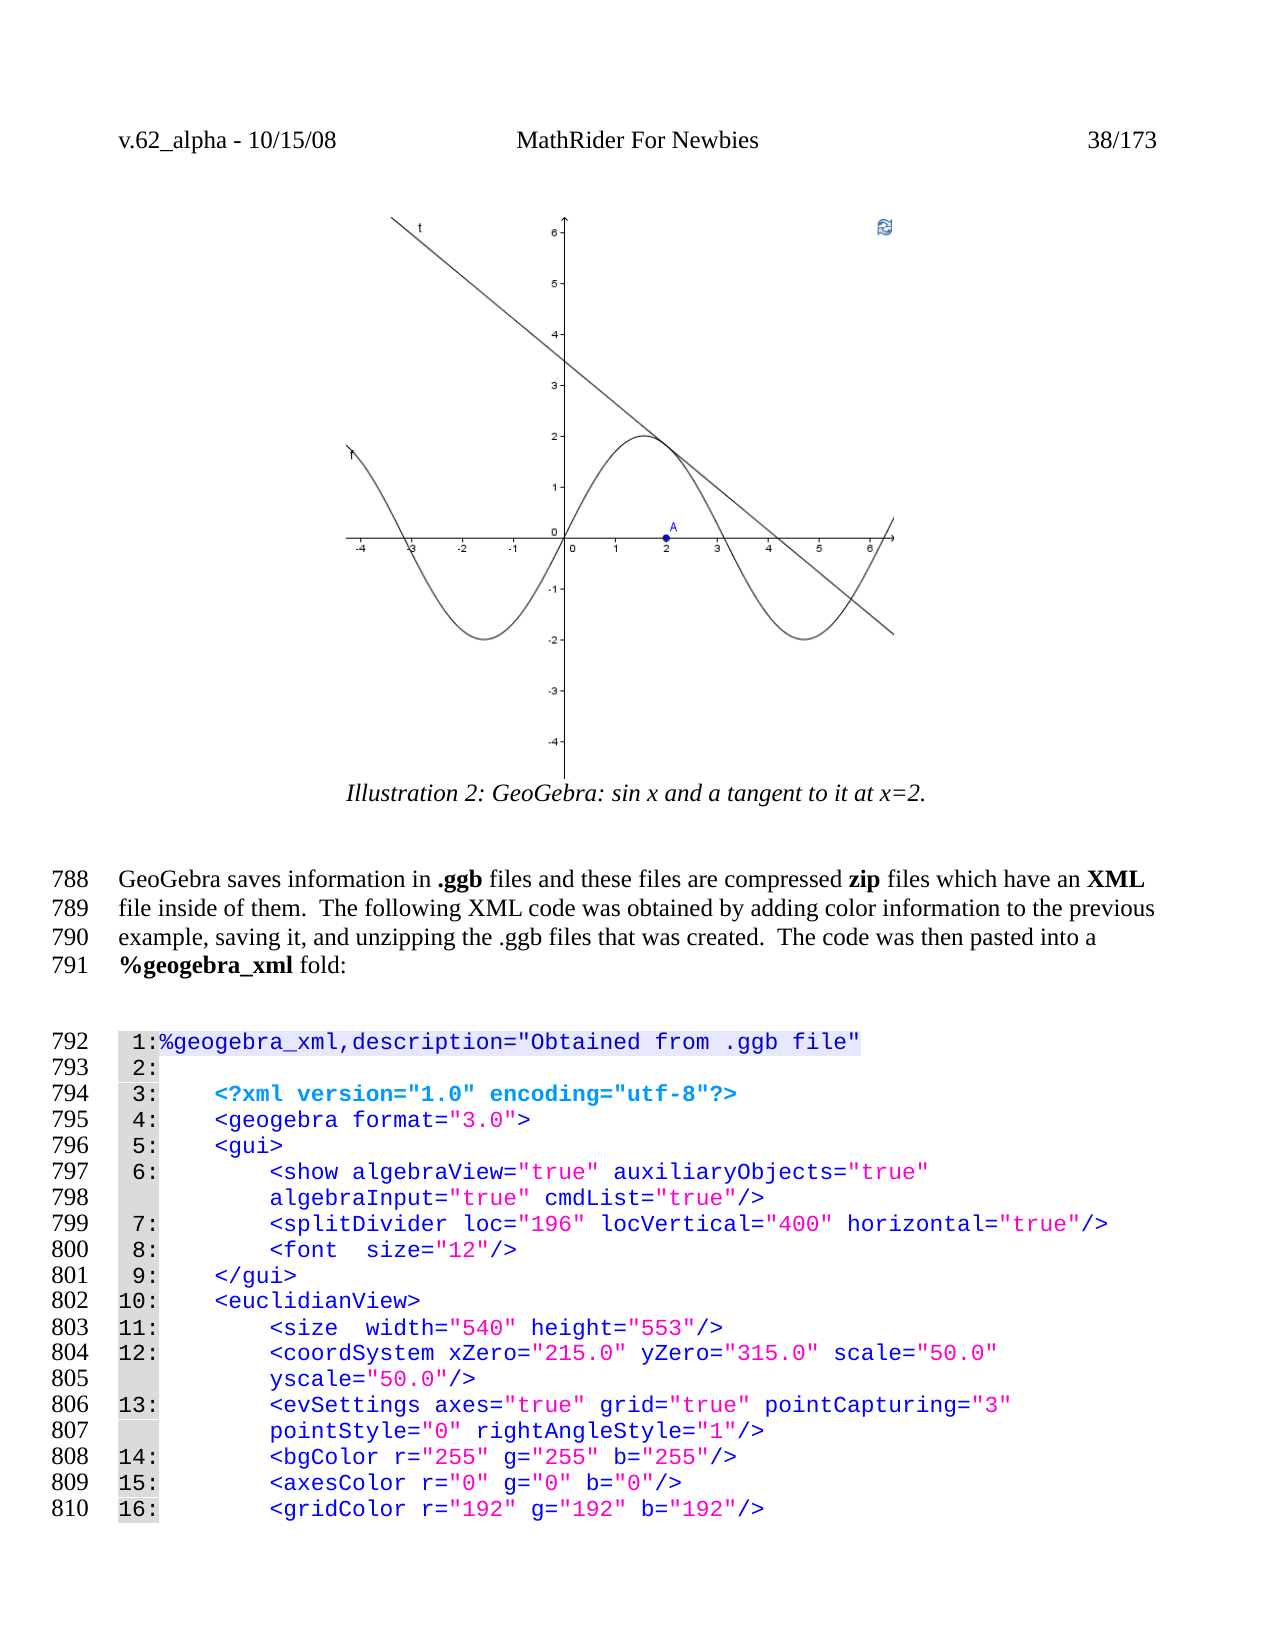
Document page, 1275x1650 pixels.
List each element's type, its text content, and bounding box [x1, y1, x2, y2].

text 5: <gui> [118, 1134, 1157, 1160]
text 9: </gui> [118, 1264, 1157, 1290]
text 11: <size width="540" height="553"/> [118, 1316, 1157, 1342]
text 10: <euclidianView> [118, 1290, 1157, 1316]
text 7: <splitDivider loc="196" locVertical="400" horizontal="true"/> [118, 1212, 1157, 1238]
text 4: <geogebra format="3.0"> [118, 1108, 1157, 1134]
text 12: <coordSystem xZero="215.0" yZero="315.0" scale="50.0" [118, 1342, 1157, 1368]
text pointStyle="0" rightAngleStyle="1"/> [118, 1419, 1157, 1446]
text 15: <axesColor r="0" g="0" b="0"/> [118, 1471, 1157, 1497]
text 16: <gridColor r="192" g="192" b="192"/> [118, 1497, 1157, 1523]
text 6: <show algebraView="true" auxiliaryObjects="true" [118, 1160, 1157, 1186]
text algebraInput="true" cmdList="true"/> [118, 1186, 1157, 1212]
text 13: <evSettings axes="true" grid="true" pointCapturing="3" [118, 1394, 1157, 1419]
text GeoGebra saves information in .ggb files and these files are compressed zip files which have an XML file inside of them. The following XML code was obtained by adding color information to the previous example, saving it, and unzipping the .ggb files that was created. The code was then pasted into a %geogebra_xml fold: [118, 864, 1157, 979]
text 14: <bgColor r="255" g="255" b="255"/> [118, 1446, 1157, 1471]
text 2: [118, 1056, 1157, 1082]
text Illustration 2: GeoGebra: sin x and a tangent to it at x=2. [346, 230, 929, 807]
text 1:%geogebra_xml,description="Obtained from .ggb file" [118, 1031, 1157, 1056]
text 8: <font size="12"/> [118, 1238, 1157, 1264]
text yscale="50.0"/> [118, 1368, 1157, 1394]
text 3: <?xml version="1.0" encoding="utf-8"?> [118, 1082, 1157, 1108]
